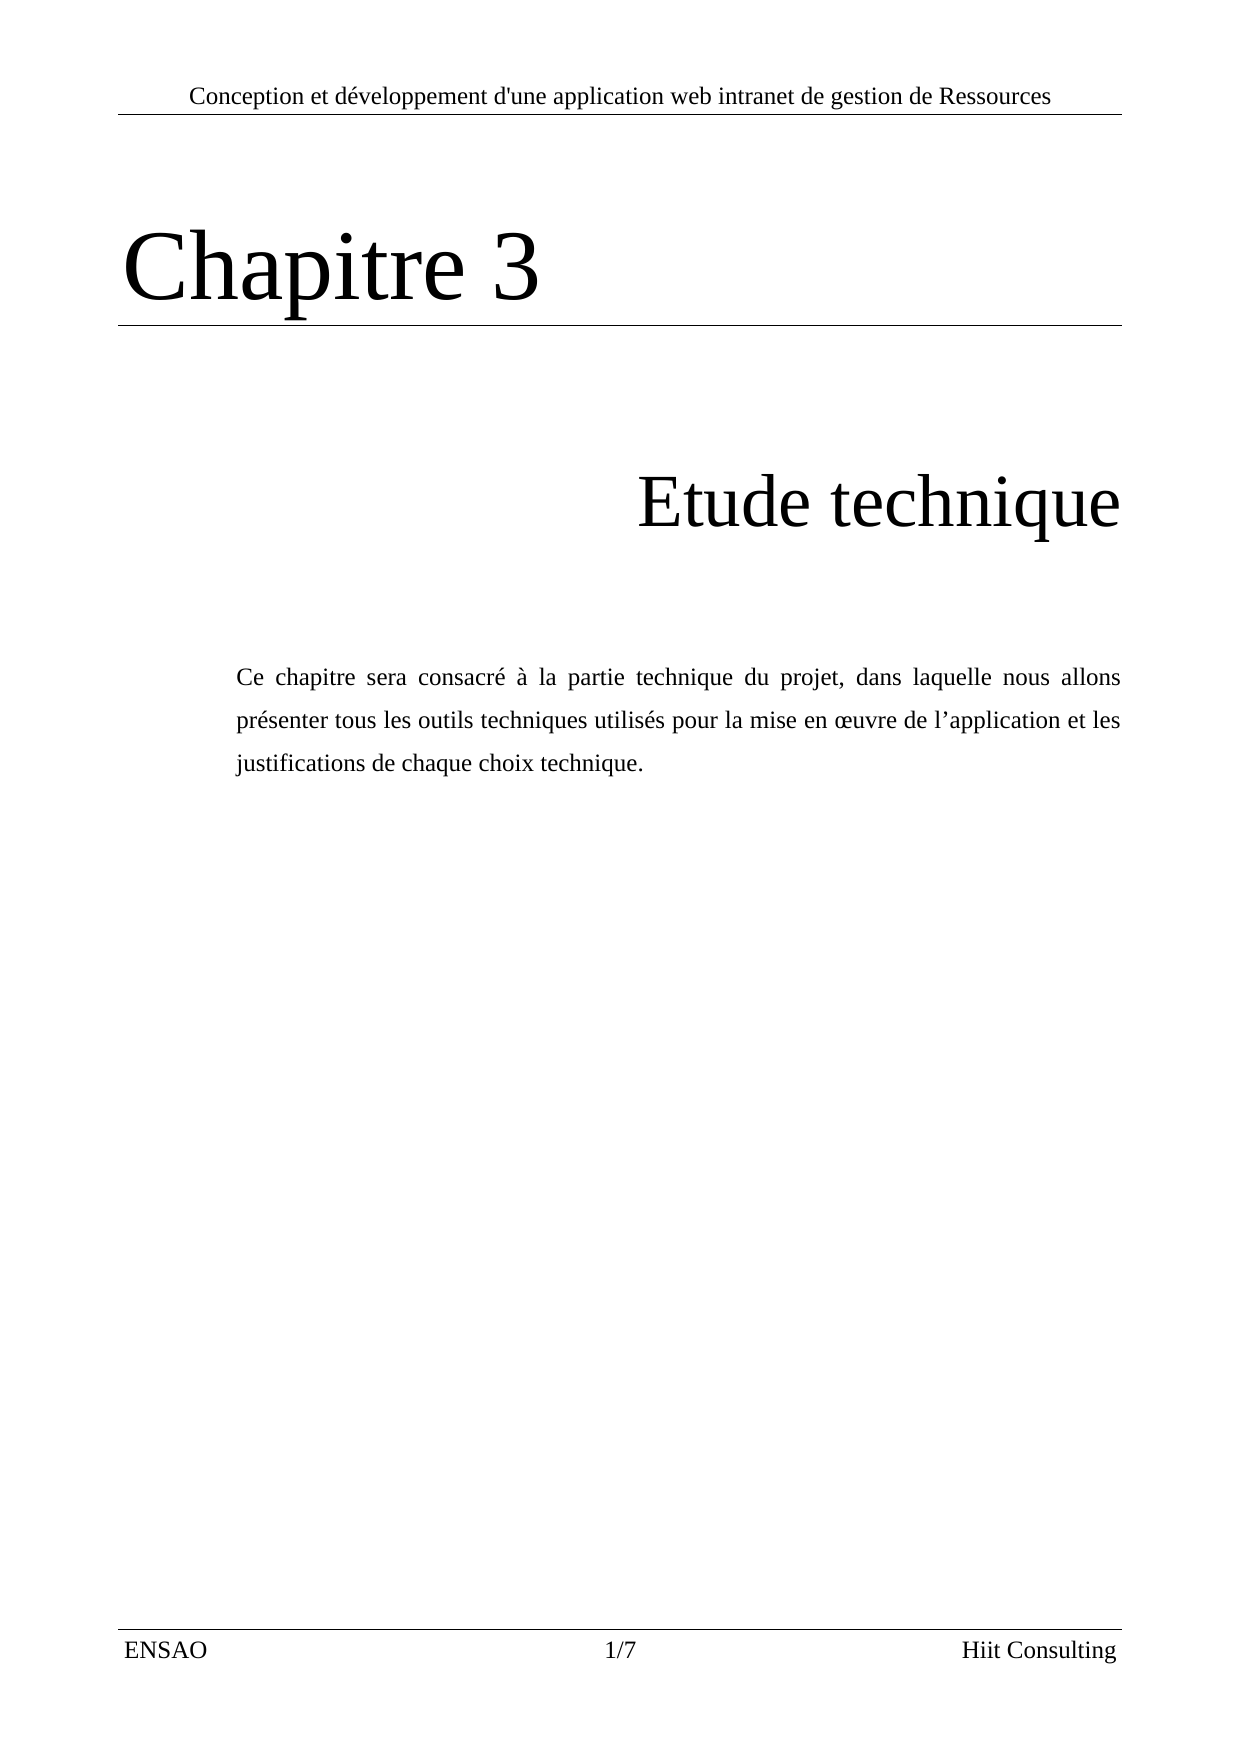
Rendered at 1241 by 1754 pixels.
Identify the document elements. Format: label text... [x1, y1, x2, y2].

text Chapitre 3 [118, 202, 1122, 325]
text Ce chapitre sera consacré à la partie technique du projet, dans laquelle nous allons présenter tous les outils techniques utilisés pour la mise en œuvre de l’application et les justifications de chaque choix technique. [236, 662, 1122, 777]
text Etude technique [118, 456, 1122, 542]
